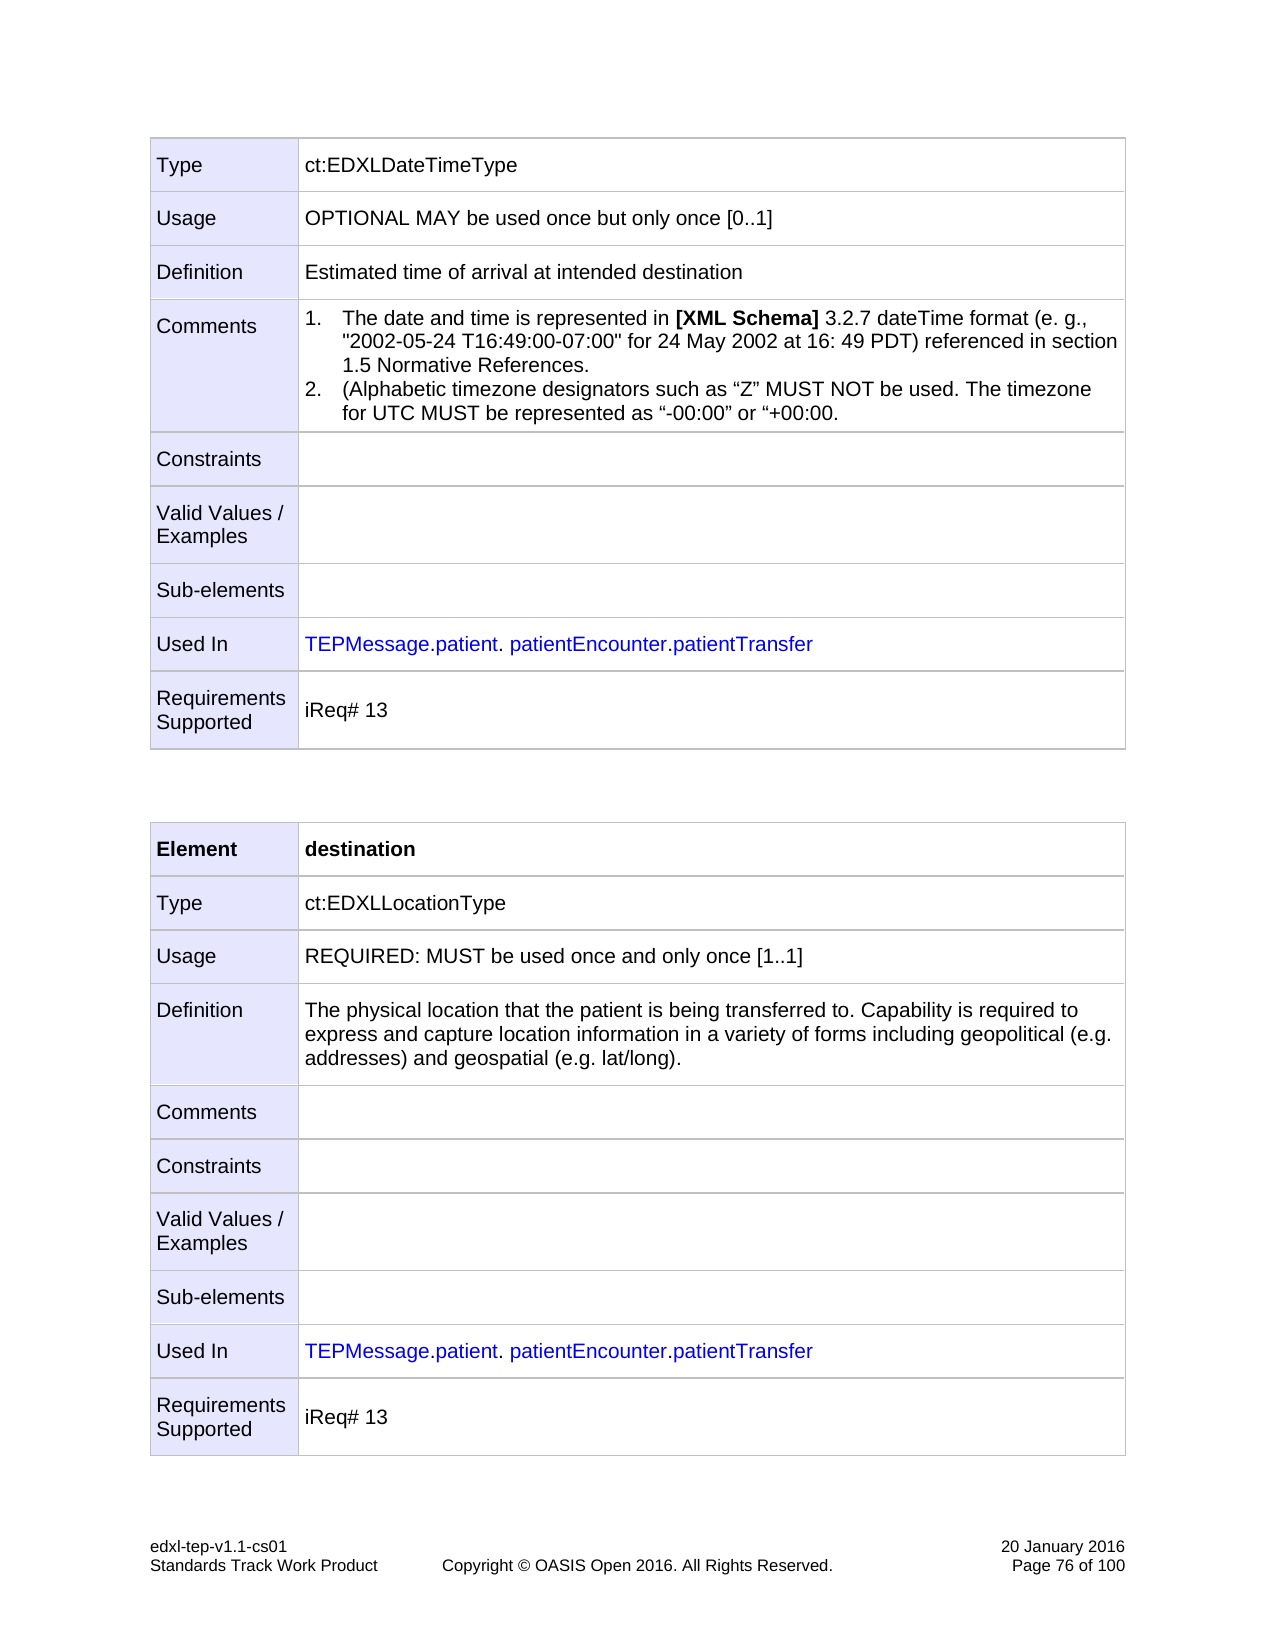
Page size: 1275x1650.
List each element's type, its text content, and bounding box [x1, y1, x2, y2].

table_header Element [151, 823, 298, 875]
table_cell [299, 1138, 1125, 1192]
table_cell REQUIRED: MUST be used once and only once [1..1] [299, 929, 1125, 983]
table_cell Requirements Supported [151, 1379, 298, 1455]
table_cell TEPMessage.patient. patientEncounter.patientTransfer [299, 1324, 1125, 1377]
table_cell Usage [151, 931, 298, 983]
table_cell [299, 485, 1125, 563]
table_cell Requirements Supported [151, 672, 298, 748]
table_cell Estimated time of arrival at intended destination [299, 245, 1125, 298]
table_cell The date and time is represented in [XML Schema] 3.2.7 dateTime format (e. g., "2002-05-24 T16:49:00-07:00" for 24 May 2002 at 16: 49 PDT) referenced in section 1.5 Normative References. (Alphabetic timezone designators such as “Z” MUST NOT be used. The timezone for UTC MUST be represented as “-00:00” or “+00:00. [299, 299, 1125, 431]
table_cell Comments [151, 1086, 298, 1138]
table_cell ct:EDXLLocationType [299, 875, 1125, 929]
table_cell Sub-elements [151, 1271, 298, 1323]
table_cell Valid Values / Examples [151, 487, 298, 563]
table_cell Used In [151, 1325, 298, 1377]
table_cell Comments [151, 300, 298, 431]
table_cell Definition [151, 984, 298, 1084]
table_cell Type [151, 877, 298, 929]
table_cell iReq# 13 [299, 670, 1125, 748]
table_cell [299, 563, 1125, 617]
table_cell OPTIONAL MAY be used once but only once [0..1] [299, 191, 1125, 245]
table_cell Used In [151, 618, 298, 670]
table_cell Usage [151, 192, 298, 245]
table_cell Type [151, 139, 298, 191]
table_cell Valid Values / Examples [151, 1194, 298, 1270]
table_cell The physical location that the patient is being transferred to. Capability is required to express and capture location information in a variety of forms including geopolitical (e.g. addresses) and geospatial (e.g. lat/long). [299, 983, 1125, 1084]
table_header destination [299, 823, 1125, 875]
table_cell iReq# 13 [299, 1377, 1125, 1455]
table_cell Constraints [151, 433, 298, 485]
table_cell TEPMessage.patient. patientEncounter.patientTransfer [299, 617, 1125, 670]
table_cell [299, 1270, 1125, 1323]
table_cell Definition [151, 246, 298, 298]
table_cell [299, 1085, 1125, 1138]
table_cell Constraints [151, 1140, 298, 1192]
table_cell [299, 1192, 1125, 1270]
table_cell Sub-elements [151, 564, 298, 617]
table_cell ct:EDXLDateTimeType [299, 139, 1125, 191]
table_cell [299, 431, 1125, 485]
